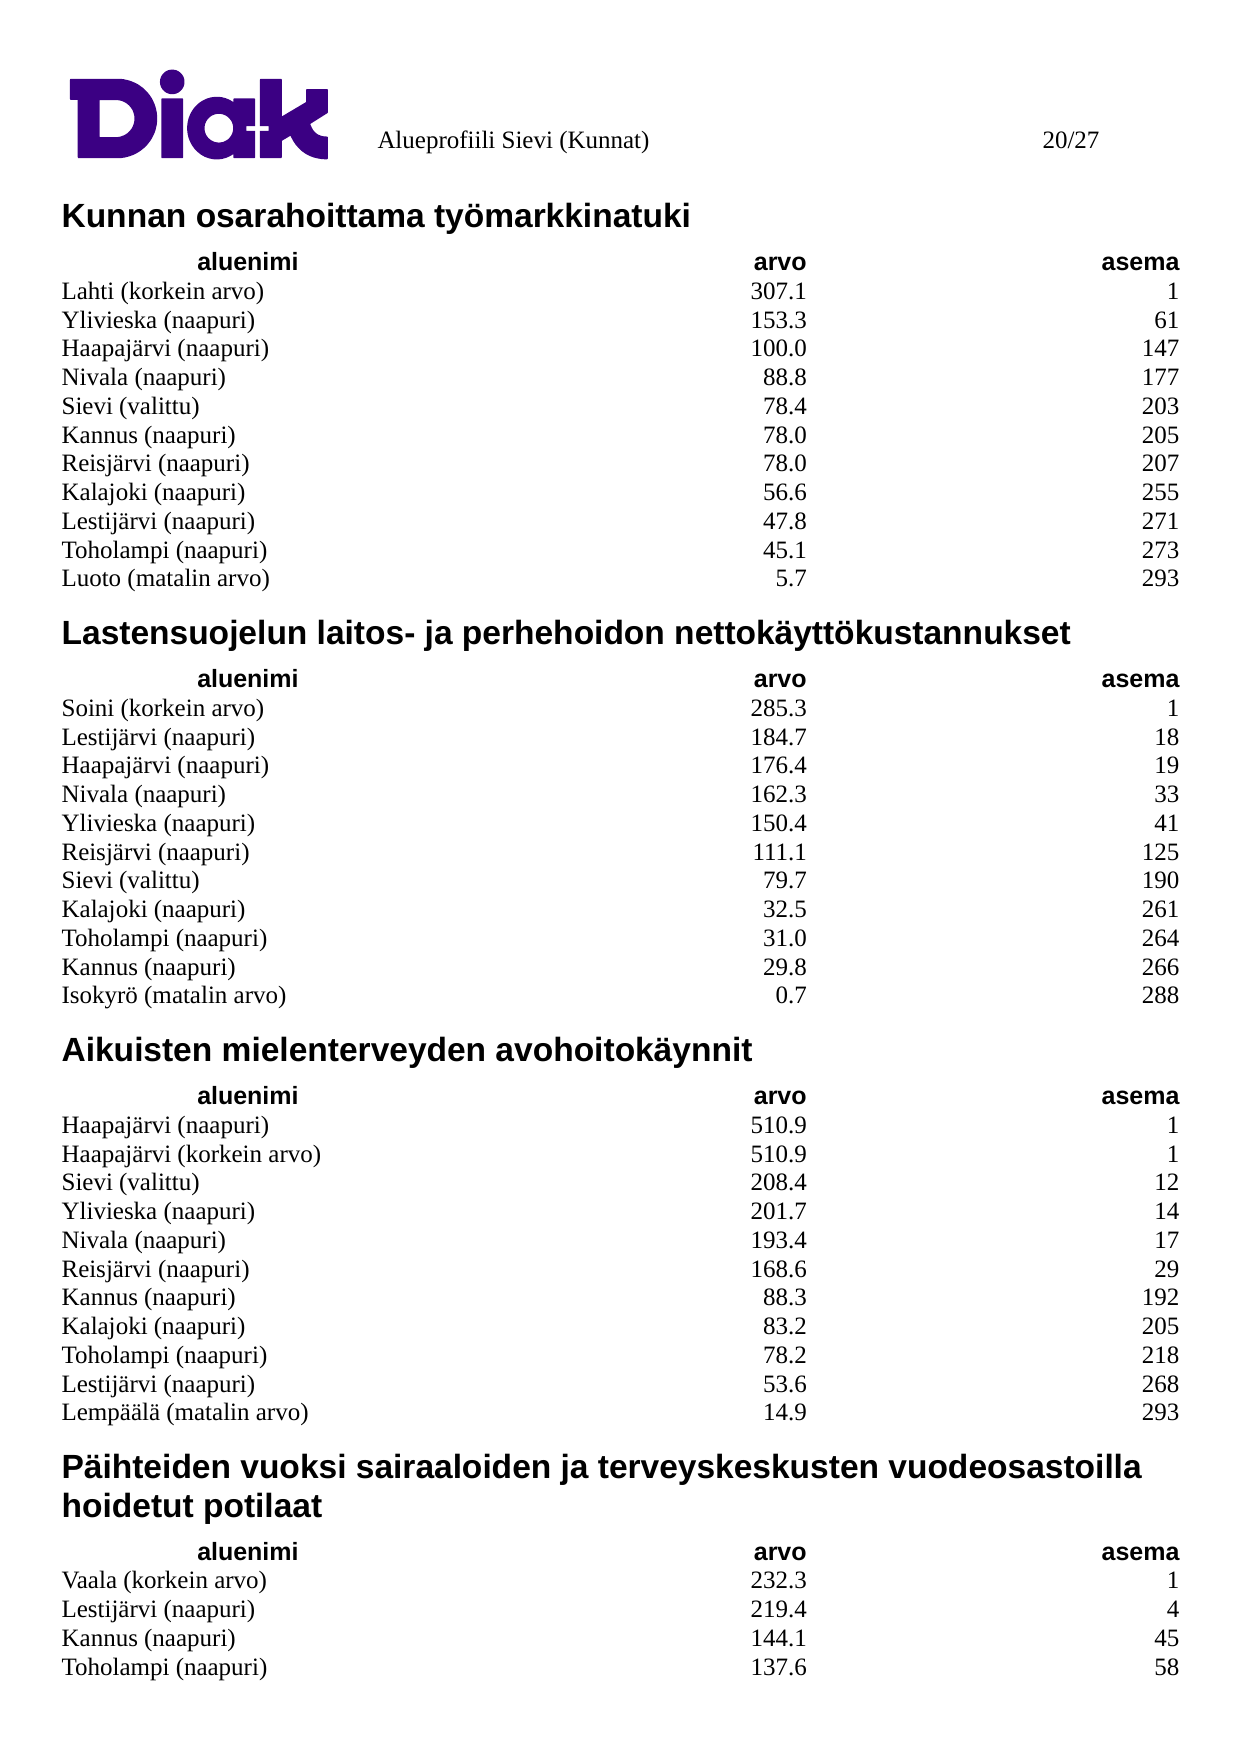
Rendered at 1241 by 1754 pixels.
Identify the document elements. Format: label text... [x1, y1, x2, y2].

table_cell 219.4 [434, 1594, 806, 1623]
table_cell 33 [806, 779, 1179, 808]
table_cell 268 [806, 1369, 1179, 1397]
table_cell 192 [806, 1283, 1179, 1311]
table_cell Toholampi (naapuri) [61, 923, 434, 952]
table_cell 1 [806, 1110, 1179, 1139]
table_cell Haapajärvi (naapuri) [61, 334, 434, 362]
table_cell 232.3 [434, 1566, 806, 1594]
table_cell 1 [806, 1139, 1179, 1167]
table_cell Soini (korkein arvo) [61, 693, 434, 722]
table_cell 12 [806, 1168, 1179, 1196]
table_cell Haapajärvi (naapuri) [61, 1110, 434, 1139]
table_header aluenimi [61, 247, 434, 276]
table_cell Kalajoki (naapuri) [61, 477, 434, 506]
table_cell 29 [806, 1254, 1179, 1282]
table_cell 203 [806, 391, 1179, 420]
table_cell 273 [806, 535, 1179, 563]
table_cell Lestijärvi (naapuri) [61, 1594, 434, 1623]
table_cell 32.5 [434, 894, 806, 923]
table_cell Sievi (valittu) [61, 391, 434, 420]
table_cell 177 [806, 362, 1179, 391]
table_cell 88.8 [434, 362, 806, 391]
table_header arvo [434, 1081, 806, 1110]
table_header asema [806, 664, 1179, 693]
table_cell Toholampi (naapuri) [61, 535, 434, 563]
table_cell 17 [806, 1225, 1179, 1254]
table_header aluenimi [61, 664, 434, 693]
table_header aluenimi [61, 1081, 434, 1110]
table_cell Isokyrö (matalin arvo) [61, 981, 434, 1009]
table_header asema [806, 247, 1179, 276]
table_cell 45 [806, 1623, 1179, 1652]
table_cell 0.7 [434, 981, 806, 1009]
table_cell 162.3 [434, 779, 806, 808]
table_cell 168.6 [434, 1254, 806, 1282]
table_cell Sievi (valittu) [61, 1168, 434, 1196]
table_cell 1 [806, 276, 1179, 305]
table_cell Haapajärvi (korkein arvo) [61, 1139, 434, 1167]
table_cell Reisjärvi (naapuri) [61, 449, 434, 477]
table_cell Lempäälä (matalin arvo) [61, 1398, 434, 1426]
table_cell 41 [806, 808, 1179, 837]
table_cell 176.4 [434, 751, 806, 779]
table_cell 307.1 [434, 276, 806, 305]
table_cell Ylivieska (naapuri) [61, 305, 434, 333]
table_cell 208.4 [434, 1168, 806, 1196]
table_cell 150.4 [434, 808, 806, 837]
table_cell Lestijärvi (naapuri) [61, 506, 434, 535]
table_cell 19 [806, 751, 1179, 779]
table_header aluenimi [61, 1537, 434, 1566]
table_cell Lahti (korkein arvo) [61, 276, 434, 305]
table_cell 153.3 [434, 305, 806, 333]
subtitle Päihteiden vuoksi sairaaloiden ja terveyskeskusten vuodeosastoilla hoidetut potilaat [61, 1447, 1179, 1524]
table_cell 1 [806, 693, 1179, 722]
table_cell 510.9 [434, 1139, 806, 1167]
table_cell 147 [806, 334, 1179, 362]
table_cell 56.6 [434, 477, 806, 506]
table_cell Haapajärvi (naapuri) [61, 751, 434, 779]
table_cell Kannus (naapuri) [61, 420, 434, 448]
table_cell 207 [806, 449, 1179, 477]
table_cell 125 [806, 837, 1179, 866]
table_cell 31.0 [434, 923, 806, 952]
table_cell 137.6 [434, 1652, 806, 1681]
table_cell Vaala (korkein arvo) [61, 1566, 434, 1594]
table_cell 61 [806, 305, 1179, 333]
table_cell Kannus (naapuri) [61, 1283, 434, 1311]
table_cell 79.7 [434, 866, 806, 894]
table_cell Nivala (naapuri) [61, 1225, 434, 1254]
table_header asema [806, 1537, 1179, 1566]
table_cell Nivala (naapuri) [61, 779, 434, 808]
table_cell 205 [806, 420, 1179, 448]
table_cell Ylivieska (naapuri) [61, 808, 434, 837]
subtitle Lastensuojelun laitos- ja perhehoidon nettokäyttökustannukset [61, 613, 1179, 652]
table_cell 184.7 [434, 722, 806, 751]
table_header arvo [434, 664, 806, 693]
table_cell Kalajoki (naapuri) [61, 1311, 434, 1340]
table_cell 14 [806, 1196, 1179, 1225]
table_cell 1 [806, 1566, 1179, 1594]
table_cell 29.8 [434, 952, 806, 981]
table_cell Reisjärvi (naapuri) [61, 837, 434, 866]
table_cell Toholampi (naapuri) [61, 1340, 434, 1369]
table_cell 78.4 [434, 391, 806, 420]
table_cell Reisjärvi (naapuri) [61, 1254, 434, 1282]
table_cell 144.1 [434, 1623, 806, 1652]
table_header arvo [434, 1537, 806, 1566]
table_cell Ylivieska (naapuri) [61, 1196, 434, 1225]
table_cell 293 [806, 564, 1179, 592]
table_cell Lestijärvi (naapuri) [61, 1369, 434, 1397]
table_header arvo [434, 247, 806, 276]
table_cell Toholampi (naapuri) [61, 1652, 434, 1681]
table_cell 14.9 [434, 1398, 806, 1426]
table_cell 100.0 [434, 334, 806, 362]
table_cell 193.4 [434, 1225, 806, 1254]
table_cell Nivala (naapuri) [61, 362, 434, 391]
table_cell 47.8 [434, 506, 806, 535]
subtitle Aikuisten mielenterveyden avohoitokäynnit [61, 1030, 1179, 1069]
table_cell 205 [806, 1311, 1179, 1340]
table_cell Kannus (naapuri) [61, 1623, 434, 1652]
subtitle Kunnan osarahoittama työmarkkinatuki [61, 196, 1179, 235]
table_cell Luoto (matalin arvo) [61, 564, 434, 592]
table_cell Kannus (naapuri) [61, 952, 434, 981]
table_cell 4 [806, 1594, 1179, 1623]
table_header asema [806, 1081, 1179, 1110]
table_cell 285.3 [434, 693, 806, 722]
table_cell 261 [806, 894, 1179, 923]
table_cell 78.0 [434, 449, 806, 477]
table_cell Sievi (valittu) [61, 866, 434, 894]
table_cell 293 [806, 1398, 1179, 1426]
table_cell 510.9 [434, 1110, 806, 1139]
table_cell Lestijärvi (naapuri) [61, 722, 434, 751]
table_cell 53.6 [434, 1369, 806, 1397]
table_cell 255 [806, 477, 1179, 506]
table_cell 78.0 [434, 420, 806, 448]
table_cell 271 [806, 506, 1179, 535]
table_cell 18 [806, 722, 1179, 751]
table_cell 201.7 [434, 1196, 806, 1225]
table_cell Kalajoki (naapuri) [61, 894, 434, 923]
table_cell 264 [806, 923, 1179, 952]
table_cell 45.1 [434, 535, 806, 563]
table_cell 88.3 [434, 1283, 806, 1311]
table_cell 78.2 [434, 1340, 806, 1369]
table_cell 58 [806, 1652, 1179, 1681]
table_cell 266 [806, 952, 1179, 981]
table_cell 218 [806, 1340, 1179, 1369]
table_cell 111.1 [434, 837, 806, 866]
table_cell 190 [806, 866, 1179, 894]
table_cell 288 [806, 981, 1179, 1009]
table_cell 83.2 [434, 1311, 806, 1340]
table_cell 5.7 [434, 564, 806, 592]
